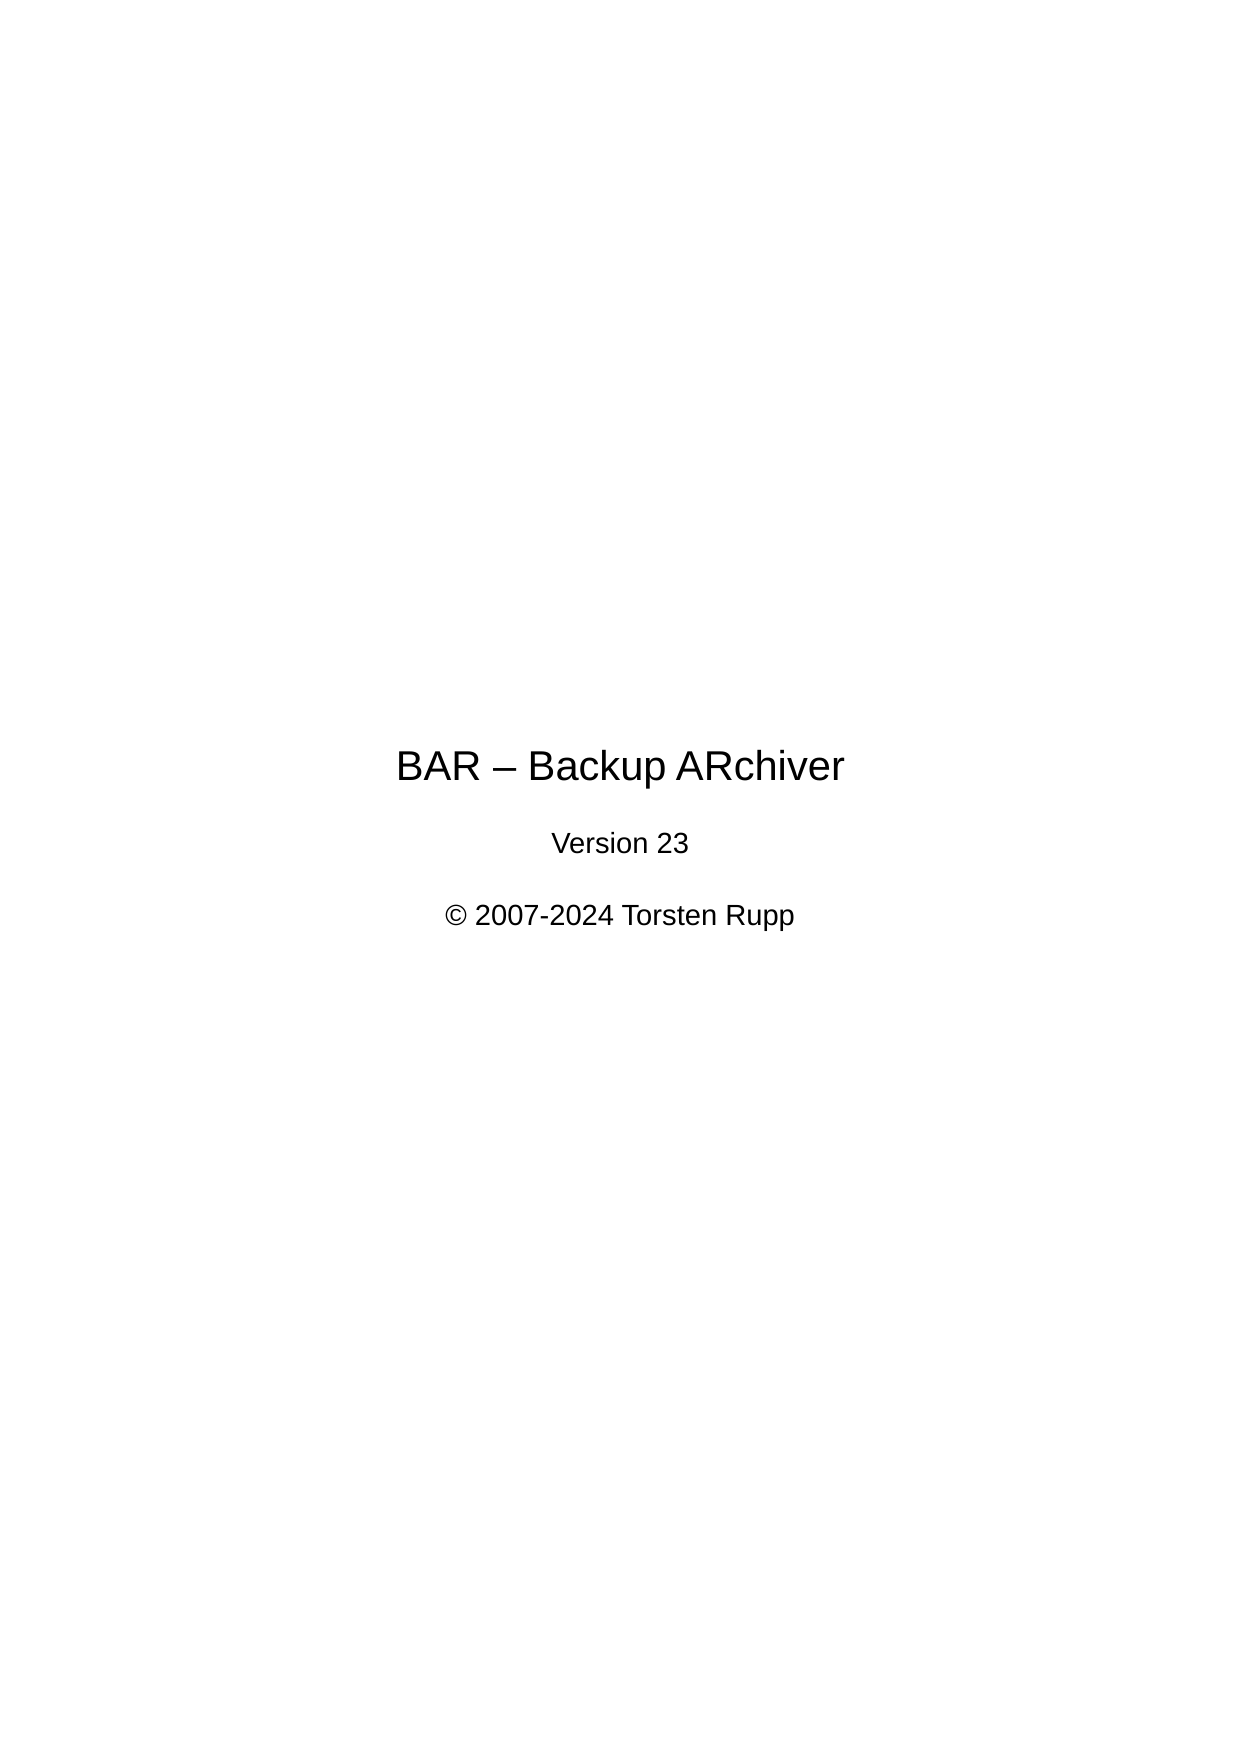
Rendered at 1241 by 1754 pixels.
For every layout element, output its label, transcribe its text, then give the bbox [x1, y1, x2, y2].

subtitle BAR – Backup ARchiver [118, 741, 1122, 789]
subtitle © 2007-2024 Torsten Rupp [118, 897, 1122, 931]
subtitle Version 23 [118, 826, 1122, 860]
